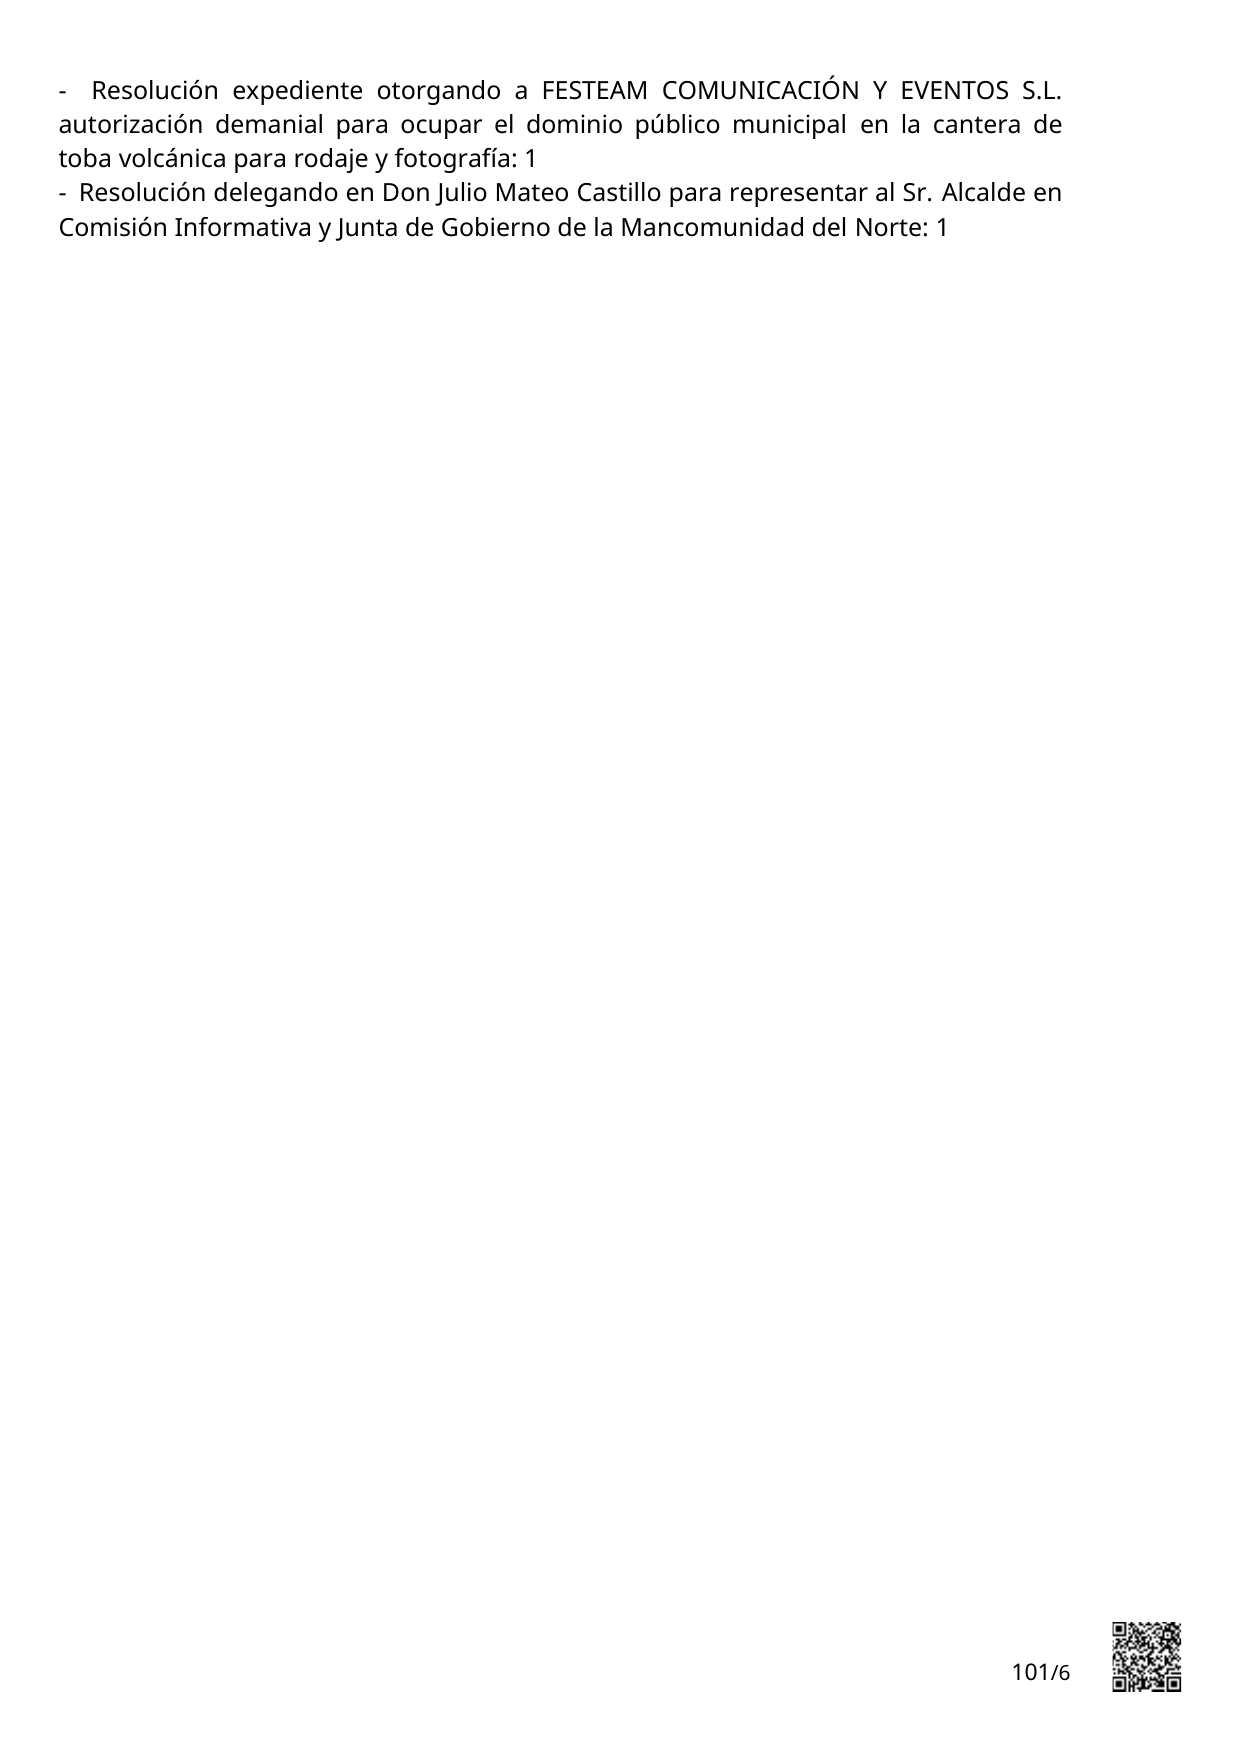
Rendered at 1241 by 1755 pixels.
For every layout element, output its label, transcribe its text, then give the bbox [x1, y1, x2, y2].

list Resolución expediente otorgando a FESTEAM COMUNICACIÓN Y EVENTOS S.L. autorización demanial para ocupar el dominio público municipal en la cantera de toba volcánica para rodaje y fotografía: 1 [58, 73, 1063, 175]
list Resolución delegando en Don Julio Mateo Castillo para representar al Sr. Alcalde en Comisión Informativa y Junta de Gobierno de la Mancomunidad del Norte: 1 [58, 175, 1062, 243]
